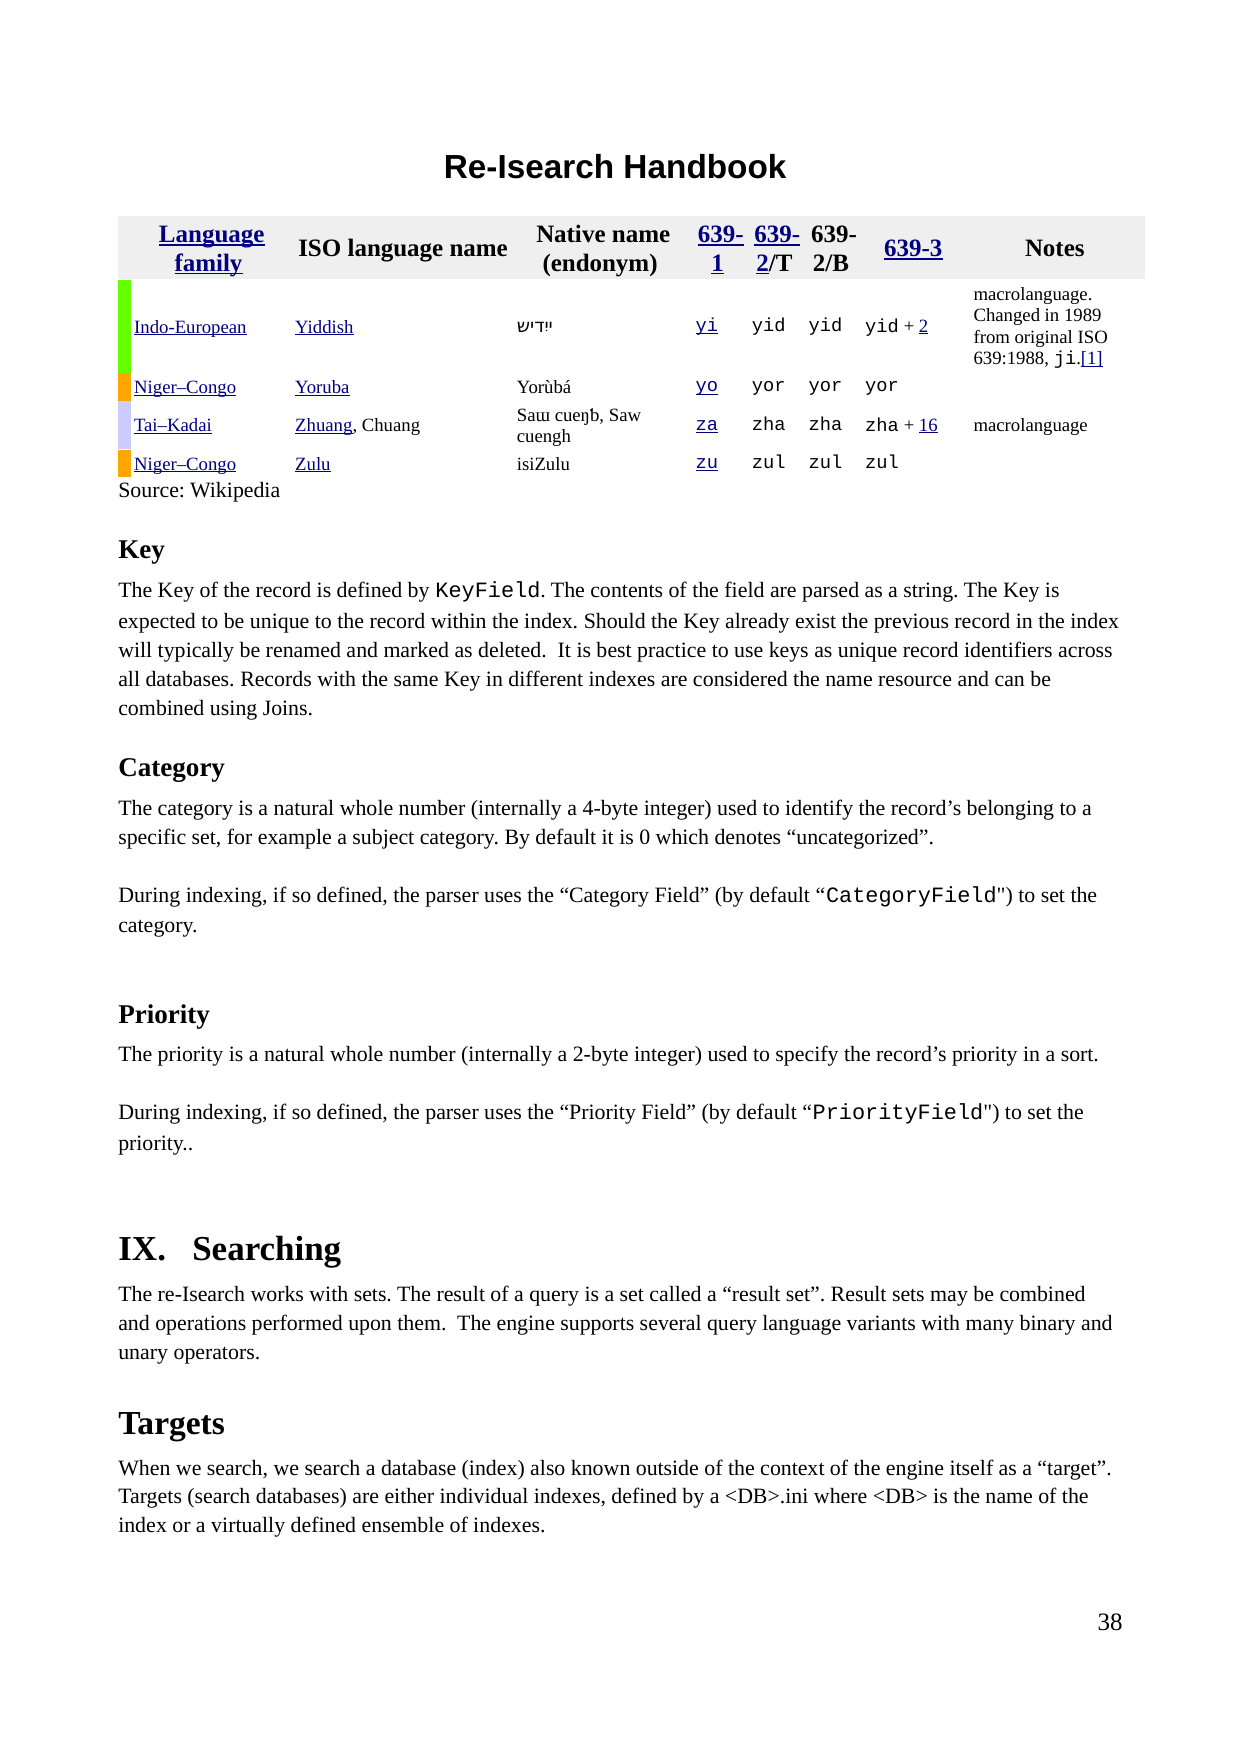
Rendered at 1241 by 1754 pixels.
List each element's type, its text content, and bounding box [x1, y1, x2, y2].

table_cell Niger–Congo [131, 450, 292, 477]
text The re-Isearch works with sets. The result of a query is a set called a “result set”. Result sets may be combined and operations performed upon them. The engine supports several query language variants with many binary and unary operators. [118, 1281, 1122, 1364]
table_cell Zulu [292, 450, 514, 477]
subtitle Searching [118, 1228, 1122, 1268]
table_cell Zhuang, Chuang [292, 401, 514, 449]
table_cell Saɯ cueŋƅ, Saw cuengh [514, 401, 692, 449]
table_cell macrolanguage [970, 401, 1145, 449]
text When we search, we search a database (index) also known outside of the context of the engine itself as a “target”. Targets (search databases) are either individual indexes, defined by a <DB>.ini where <DB> is the name of the index or a virtually defined ensemble of indexes. [118, 1454, 1122, 1538]
table_cell macrolanguage. Changed in 1989 from original ISO 639:1988, ji.[1] [970, 280, 1145, 373]
table_cell Yoruba [292, 373, 514, 401]
text Source: Wikipedia [118, 477, 1122, 502]
table_cell zha [749, 401, 805, 449]
text The priority is a natural whole number (internally a 2-byte integer) used to specify the record’s priority in a sort. [118, 1041, 1122, 1067]
table_cell [970, 450, 1145, 477]
table_cell yo [693, 373, 749, 401]
subtitle Targets [118, 1403, 1122, 1442]
table_cell Niger–Congo [131, 373, 292, 401]
table_header 639-2/T [749, 216, 805, 279]
table_cell yor [749, 373, 805, 401]
text During indexing, if so defined, the parser uses the “Priority Field” (by default “PriorityField") to set the priority.. [118, 1099, 1122, 1155]
table_header ISO language name [292, 216, 514, 279]
table_header [118, 216, 131, 279]
table_cell isiZulu [514, 450, 692, 477]
text The Key of the record is defined by KeyField. The contents of the field are parsed as a string. The Key is expected to be unique to the record within the index. Should the Key already exist the previous record in the index will typically be renamed and marked as deleted. It is best practice to use keys as unique record identifiers across all databases. Records with the same Key in different indexes are considered the name resource and can be combined using Joins. [118, 577, 1122, 720]
table_header 639-1 [693, 216, 749, 279]
table_header Native name (endonym) [514, 216, 692, 279]
table_cell Yorùbá [514, 373, 692, 401]
table_cell Tai–Kadai [131, 401, 292, 449]
text The category is a natural whole number (internally a 4-byte integer) used to identify the record’s belonging to a specific set, for example a subject category. By default it is 0 which denotes “uncategorized”. [118, 795, 1122, 849]
table_cell zul [749, 450, 805, 477]
subtitle Category [118, 751, 1122, 782]
table_cell zu [693, 450, 749, 477]
table_cell yor [862, 373, 970, 401]
subtitle Key [118, 533, 1122, 564]
table_cell Yiddish [292, 280, 514, 373]
table_cell zha + 16 [862, 401, 970, 449]
table_cell Indo-European [131, 280, 292, 373]
table_header Language family [131, 216, 292, 279]
table_cell yor [805, 373, 862, 401]
table_cell [118, 401, 131, 449]
table_header 639-2/B [805, 216, 862, 279]
table_cell [118, 450, 131, 477]
table_cell [970, 373, 1145, 401]
table_cell [118, 373, 131, 401]
subtitle Priority [118, 998, 1122, 1029]
table_cell yid [805, 280, 862, 373]
table_cell zul [805, 450, 862, 477]
table_cell yid + 2 [862, 280, 970, 373]
table_header 639-3 [862, 216, 970, 279]
table_cell zha [805, 401, 862, 449]
table_cell za [693, 401, 749, 449]
table_cell [118, 280, 131, 373]
table_cell yi [693, 280, 749, 373]
table_cell yid [749, 280, 805, 373]
text During indexing, if so defined, the parser uses the “Category Field” (by default “CategoryField") to set the category. [118, 882, 1122, 938]
table_header Notes [970, 216, 1145, 279]
table_cell zul [862, 450, 970, 477]
table_cell ייִדיש [514, 280, 692, 373]
